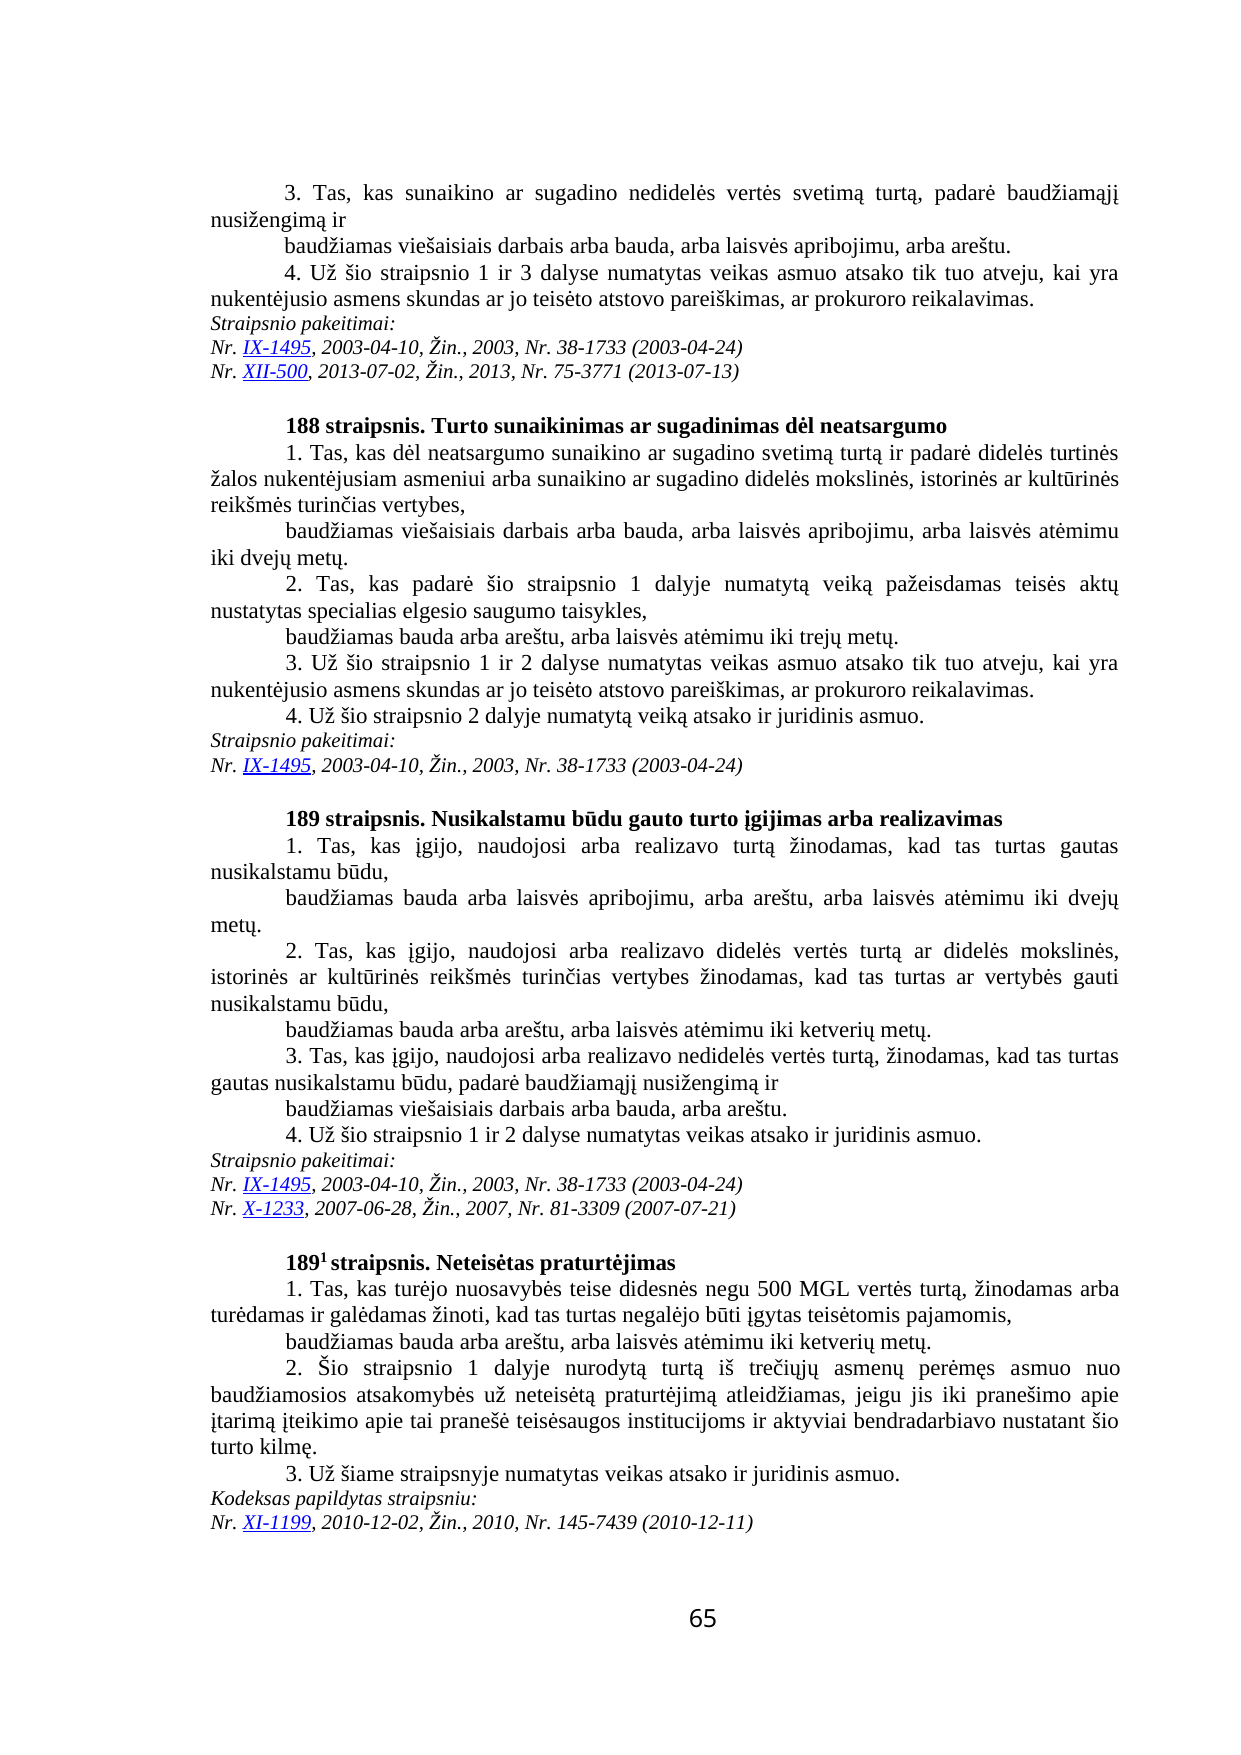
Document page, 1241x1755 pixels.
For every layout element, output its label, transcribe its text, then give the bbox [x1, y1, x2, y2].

text 1. Tas, kas dėl neatsargumo sunaikino ar sugadino svetimą turtą ir padarė didelės turtinės žalos nukentėjusiam asmeniui arba sunaikino ar sugadino didelės mokslinės, istorinės ar kultūrinės reikšmės turinčias vertybes, [210, 438, 1120, 518]
text baudžiamas bauda arba laisvės apribojimu, arba areštu, arba laisvės atėmimu iki dvejų metų. [210, 884, 1120, 937]
text Nr. IX-1495, 2003-04-10, Žin., 2003, Nr. 38-1733 (2003-04-24) [210, 335, 1120, 359]
text 188 straipsnis. Turto sunaikinimas ar sugadinimas dėl neatsargumo [210, 412, 1120, 438]
text baudžiamas bauda arba areštu, arba laisvės atėmimu iki ketverių metų. [210, 1016, 1120, 1042]
text Kodeksas papildytas straipsniu: [210, 1486, 1120, 1510]
text baudžiamas bauda arba areštu, arba laisvės atėmimu iki trejų metų. [210, 623, 1120, 649]
text Nr. IX-1495, 2003-04-10, Žin., 2003, Nr. 38-1733 (2003-04-24) [210, 752, 1120, 777]
text Straipsnio pakeitimai: [210, 1148, 1120, 1172]
text 4. Už šio straipsnio 1 ir 2 dalyse numatytas veikas atsako ir juridinis asmuo. [210, 1122, 1120, 1148]
text baudžiamas viešaisiais darbais arba bauda, arba areštu. [210, 1095, 1120, 1122]
text 3. Už šio straipsnio 1 ir 2 dalyse numatytas veikas asmuo atsako tik tuo atveju, kai yra nukentėjusio asmens skundas ar jo teisėto atstovo pareiškimas, ar prokuroro reikalavimas. [210, 649, 1120, 702]
text Nr. XI-1199, 2010-12-02, Žin., 2010, Nr. 145-7439 (2010-12-11) [210, 1510, 1120, 1534]
text 2. Tas, kas padarė šio straipsnio 1 dalyje numatytą veiką pažeisdamas teisės aktų nustatytas specialias elgesio saugumo taisykles, [210, 570, 1120, 623]
text baudžiamas viešaisiais darbais arba bauda, arba laisvės apribojimu, arba areštu. [210, 232, 1120, 258]
text 189 straipsnis. Nusikalstamu būdu gauto turto įgijimas arba realizavimas [210, 805, 1120, 832]
text 4. Už šio straipsnio 2 dalyje numatytą veiką atsako ir juridinis asmuo. [210, 702, 1120, 728]
text Nr. IX-1495, 2003-04-10, Žin., 2003, Nr. 38-1733 (2003-04-24) [210, 1172, 1120, 1196]
text 1891 straipsnis. Neteisėtas praturtėjimas [210, 1249, 1120, 1275]
text baudžiamas bauda arba areštu, arba laisvės atėmimu iki ketverių metų. [210, 1328, 1120, 1354]
text Nr. XII-500, 2013-07-02, Žin., 2013, Nr. 75-3771 (2013-07-13) [210, 359, 1120, 383]
text 4. Už šio straipsnio 1 ir 3 dalyse numatytas veikas asmuo atsako tik tuo atveju, kai yra nukentėjusio asmens skundas ar jo teisėto atstovo pareiškimas, ar prokuroro reikalavimas. [210, 258, 1120, 311]
text 1. Tas, kas įgijo, naudojosi arba realizavo turtą žinodamas, kad tas turtas gautas nusikalstamu būdu, [210, 832, 1120, 884]
text 2. Tas, kas įgijo, naudojosi arba realizavo didelės vertės turtą ar didelės mokslinės, istorinės ar kultūrinės reikšmės turinčias vertybes žinodamas, kad tas turtas ar vertybės gauti nusikalstamu būdu, [210, 937, 1120, 1016]
text 3. Už šiame straipsnyje numatytas veikas atsako ir juridinis asmuo. [210, 1460, 1120, 1486]
text Nr. X-1233, 2007-06-28, Žin., 2007, Nr. 81-3309 (2007-07-21) [210, 1196, 1120, 1220]
text baudžiamas viešaisiais darbais arba bauda, arba laisvės apribojimu, arba laisvės atėmimu iki dvejų metų. [210, 518, 1120, 570]
text 3. Tas, kas įgijo, naudojosi arba realizavo nedidelės vertės turtą, žinodamas, kad tas turtas gautas nusikalstamu būdu, padarė baudžiamąjį nusižengimą ir [210, 1042, 1120, 1095]
text 2. Šio straipsnio 1 dalyje nurodytą turtą iš trečiųjų asmenų perėmęs asmuo nuo baudžiamosios atsakomybės už neteisėtą praturtėjimą atleidžiamas, jeigu jis iki pranešimo apie įtarimą įteikimo apie tai pranešė teisėsaugos institucijoms ir aktyviai bendradarbiavo nustatant šio turto kilmę. [210, 1354, 1120, 1460]
text Straipsnio pakeitimai: [210, 728, 1120, 752]
text 1. Tas, kas turėjo nuosavybės teise didesnės negu 500 MGL vertės turtą, žinodamas arba turėdamas ir galėdamas žinoti, kad tas turtas negalėjo būti įgytas teisėtomis pajamomis, [210, 1275, 1120, 1328]
text Straipsnio pakeitimai: [210, 311, 1120, 335]
text 3. Tas, kas sunaikino ar sugadino nedidelės vertės svetimą turtą, padarė baudžiamąjį nusižengimą ir [210, 179, 1120, 232]
